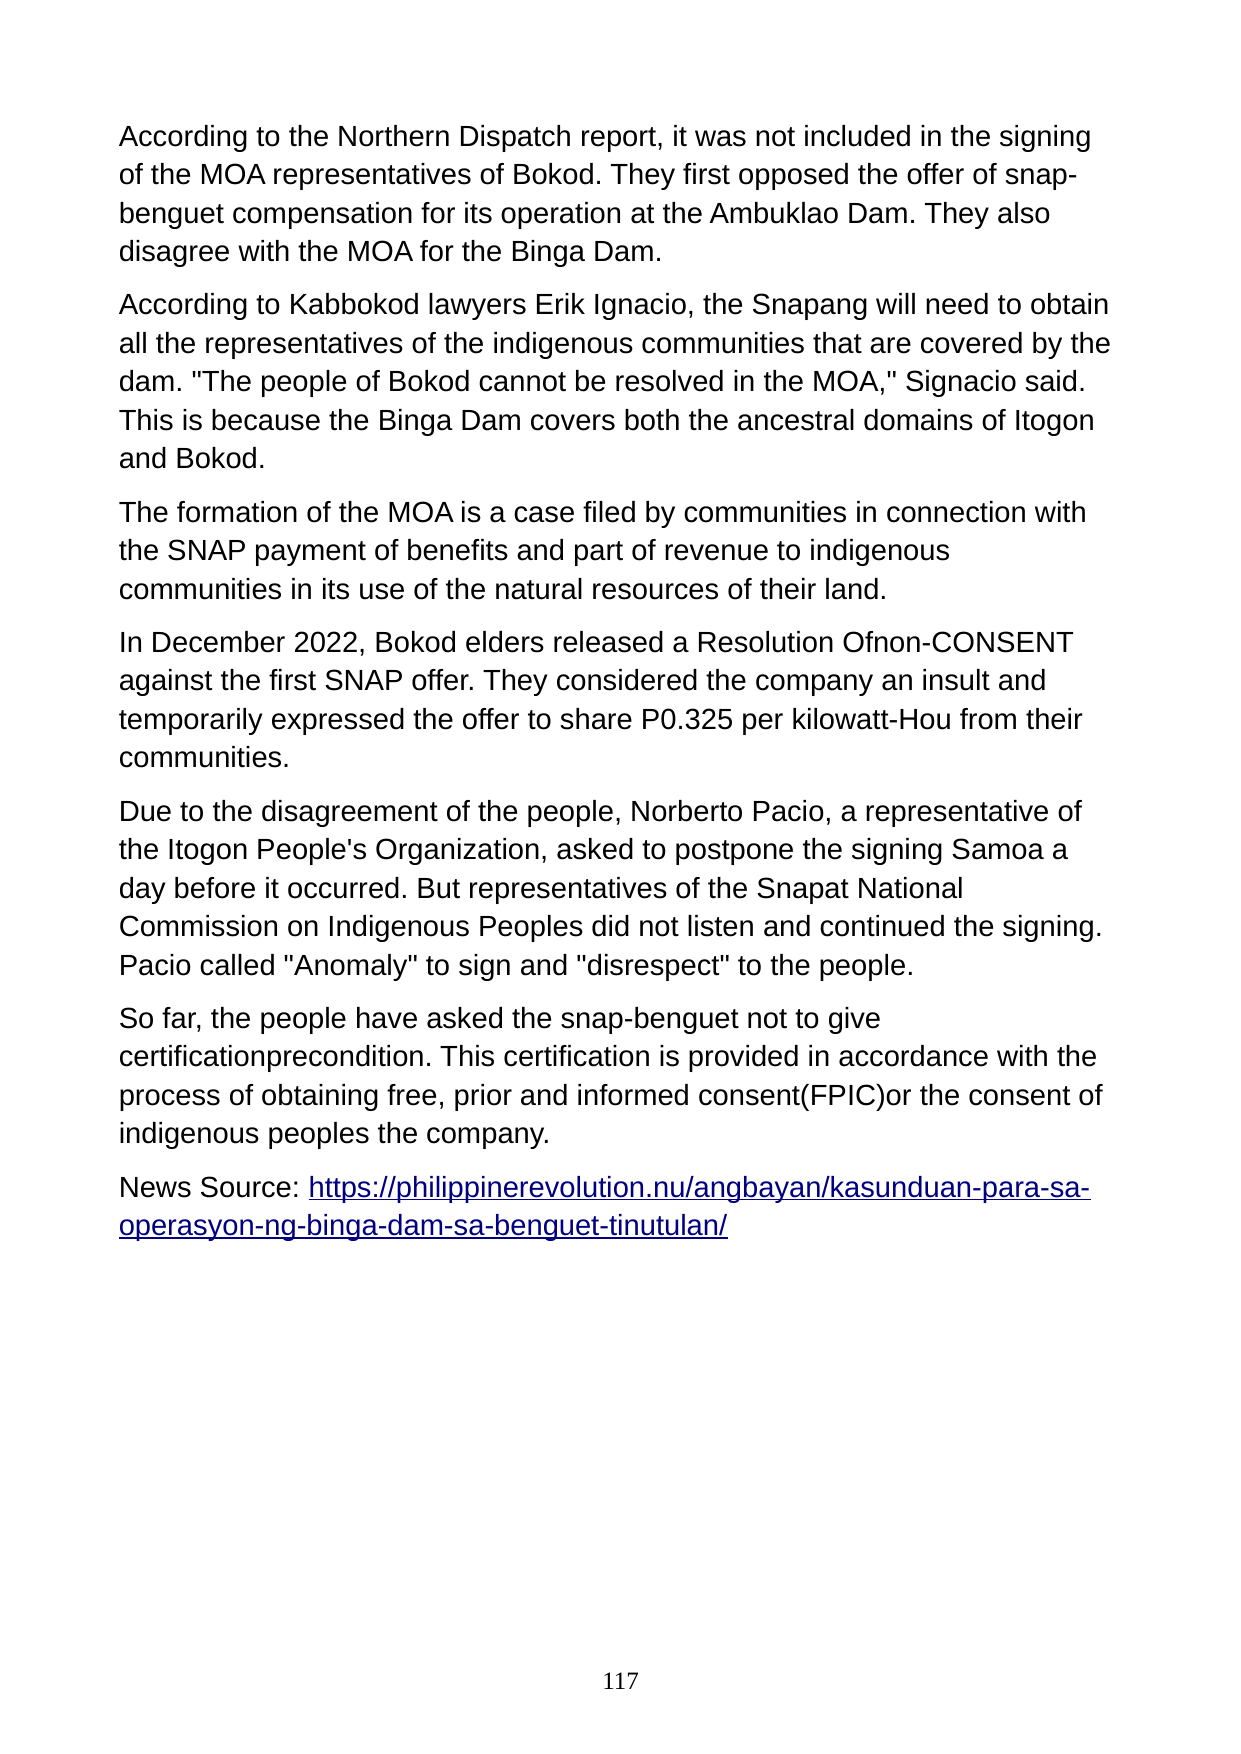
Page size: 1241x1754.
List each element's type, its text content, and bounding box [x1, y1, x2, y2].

text The formation of the MOA is a case filed by communities in connection with the SNAP payment of benefits and part of revenue to indigenous communities in its use of the natural resources of their land. [118, 494, 1122, 605]
text News Source: https://philippinerevolution.nu/angbayan/kasunduan-para-sa-operasyon-ng-binga-dam-sa-benguet-tinutulan/ [118, 1169, 1122, 1242]
text According to Kabbokod lawyers Erik Ignacio, the Snapang will need to obtain all the representatives of the indigenous communities that are covered by the dam. "The people of Bokod cannot be resolved in the MOA," Signacio said. This is because the Binga Dam covers both the ancestral domains of Itogon and Bokod. [118, 287, 1122, 475]
text So far, the people have asked the snap-benguet not to give certificationprecondition. This certification is provided in accordance with the process of obtaining free, prior and informed consent(FPIC)or the consent of indigenous peoples the company. [118, 1001, 1122, 1150]
text According to the Northern Dispatch report, it was not included in the signing of the MOA representatives of Bokod. They first opposed the offer of snap-benguet compensation for its operation at the Ambuklao Dam. They also disagree with the MOA for the Binga Dam. [118, 118, 1122, 268]
text In December 2022, Bokod elders released a Resolution Ofnon-CONSENT against the first SNAP offer. They considered the company an insult and temporarily expressed the offer to share P0.325 per kilowatt-Hou from their communities. [118, 625, 1122, 774]
text Due to the disagreement of the people, Norberto Pacio, a representative of the Itogon People's Organization, asked to postpone the signing Samoa a day before it occurred. But representatives of the Snapat National Commission on Indigenous Peoples did not listen and continued the signing. Pacio called "Anomaly" to sign and "disrespect" to the people. [118, 793, 1122, 981]
